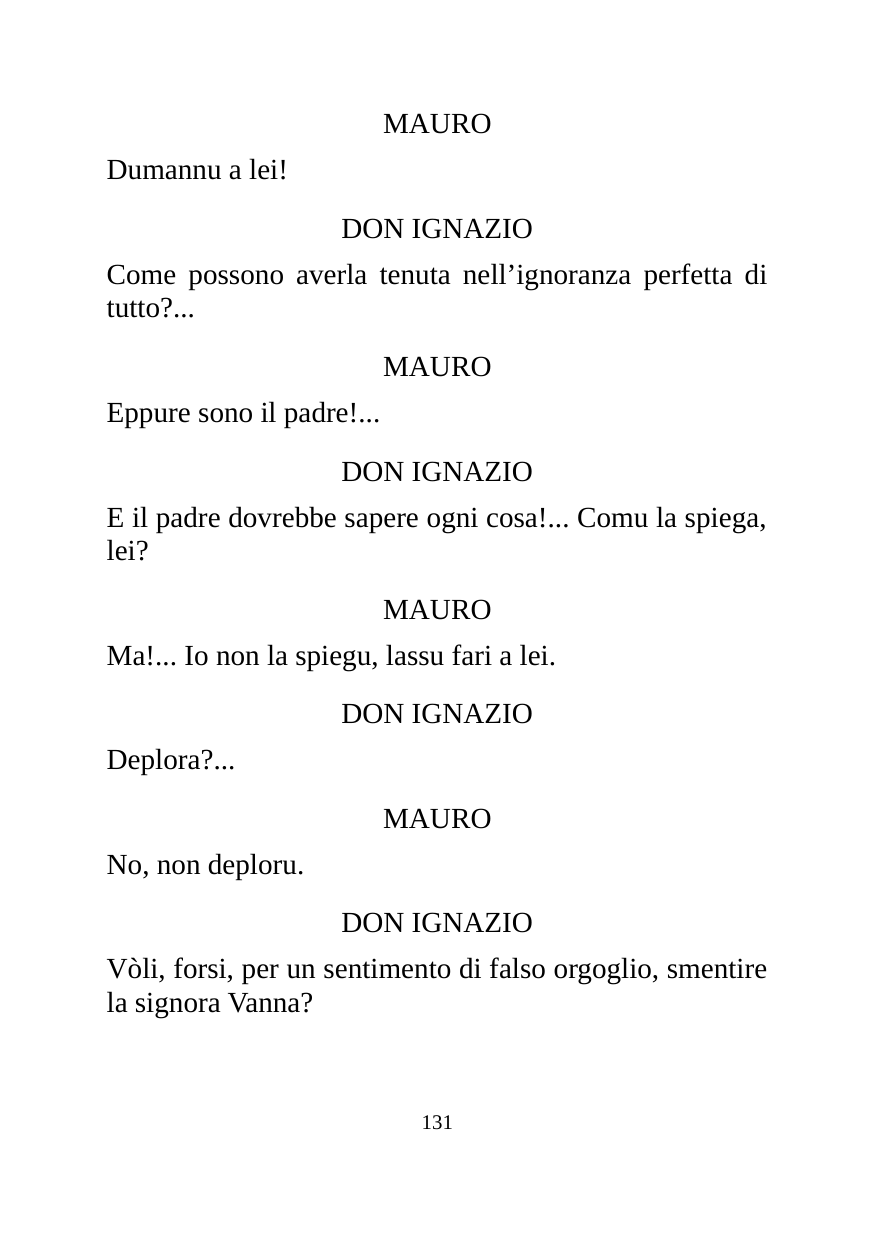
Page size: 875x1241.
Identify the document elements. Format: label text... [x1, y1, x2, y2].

text MAURO [106, 801, 768, 834]
text Vòli, forsi, per un sentimento di falso orgoglio, smentire la signora Vanna? [106, 952, 768, 1019]
text MAURO [106, 349, 768, 383]
text Deplora?... [106, 742, 768, 776]
text No, non deploru. [106, 847, 768, 881]
text Eppure sono il padre!... [106, 395, 768, 429]
text Dumannu a lei! [106, 152, 768, 186]
text Ma!... Io non la spiegu, lassu fari a lei. [106, 638, 768, 671]
text DON IGNAZIO [106, 696, 768, 730]
text Come possono averla tenuta nell’ignoranza perfetta di tutto?... [106, 257, 768, 324]
text E il padre dovrebbe sapere ogni cosa!... Comu la spiega, lei? [106, 500, 768, 567]
text DON IGNAZIO [106, 906, 768, 939]
text DON IGNAZIO [106, 211, 768, 244]
text DON IGNAZIO [106, 454, 768, 487]
text MAURO [106, 592, 768, 625]
text MAURO [106, 106, 768, 140]
